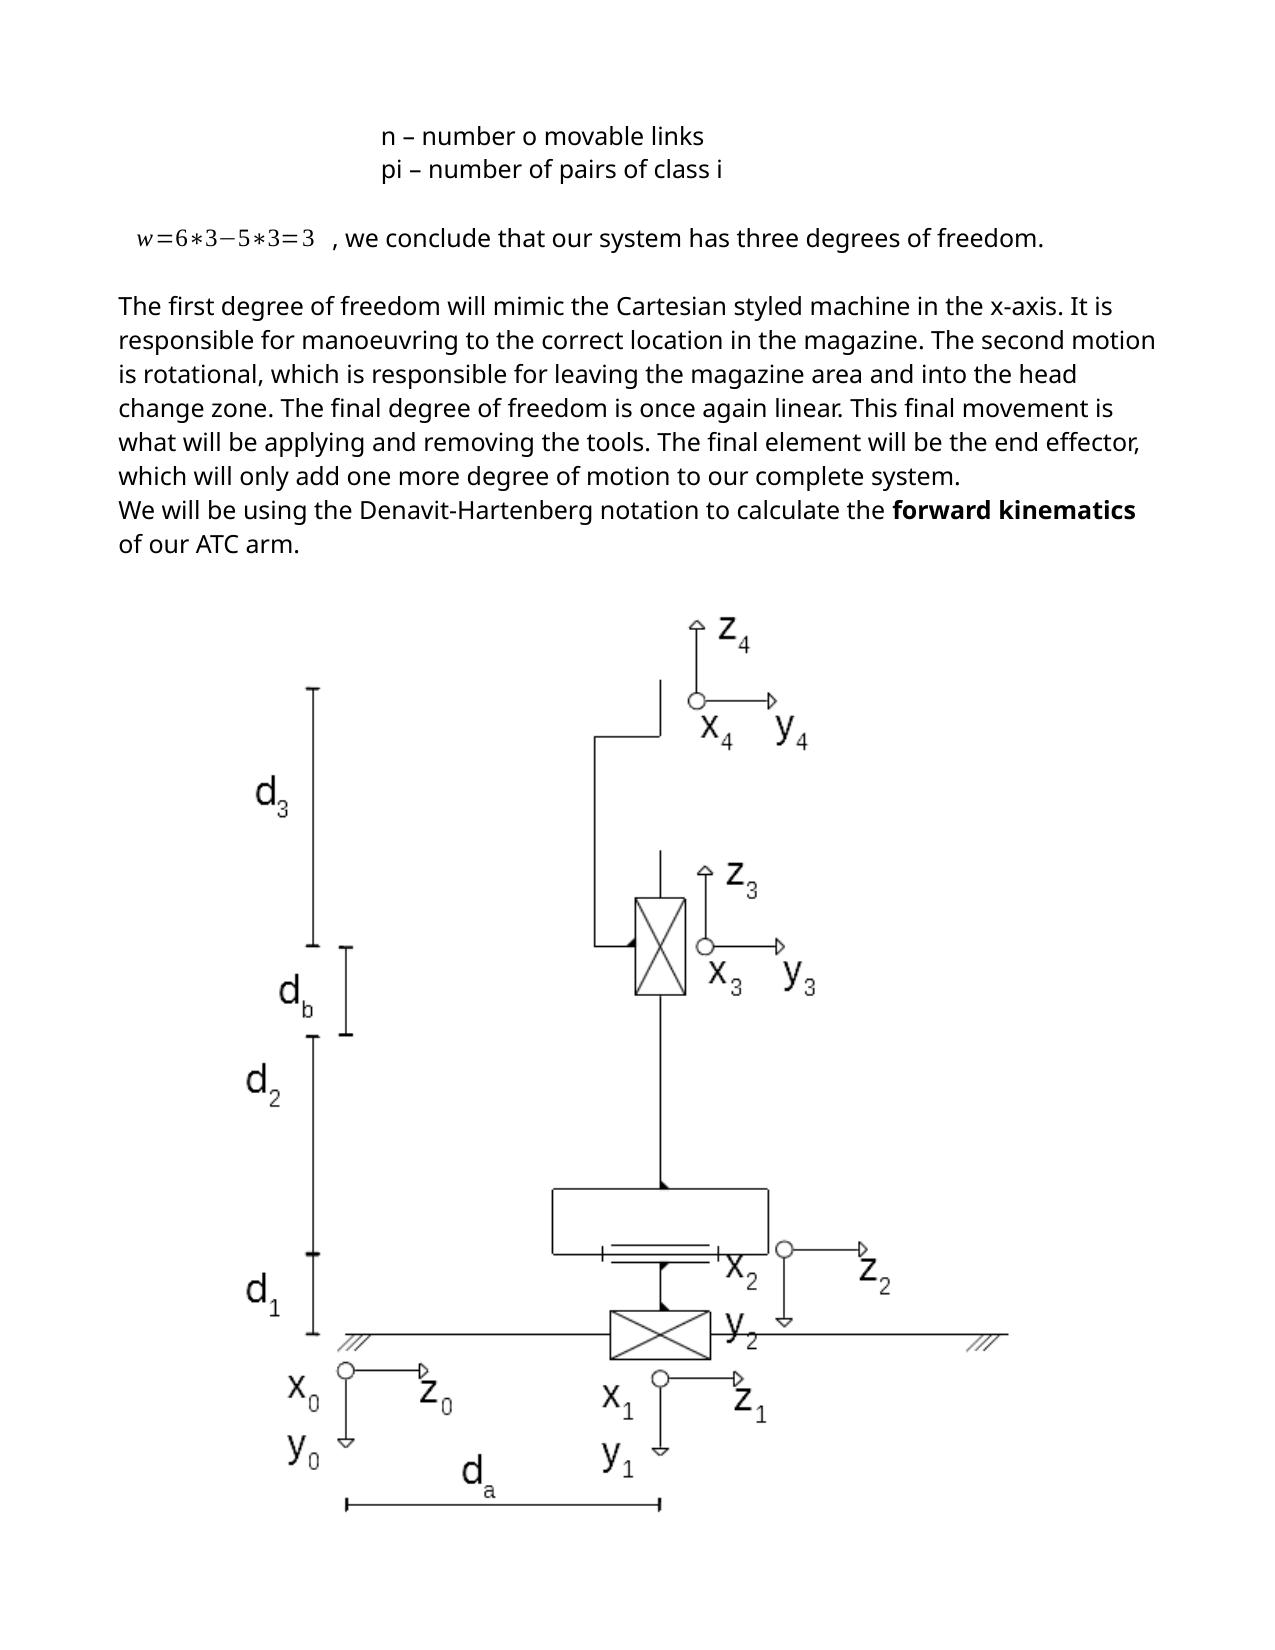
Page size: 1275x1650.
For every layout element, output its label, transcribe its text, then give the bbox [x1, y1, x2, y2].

text We will be using the Denavit-Hartenberg notation to calculate the forward kinematics of our ATC arm. [118, 493, 1157, 561]
text n – number o movable links [118, 118, 1157, 152]
text , we conclude that our system has three degrees of freedom. [118, 220, 1157, 254]
text The first degree of freedom will mimic the Cartesian styled machine in the x-axis. It is responsible for manoeuvring to the correct location in the magazine. The second motion is rotational, which is responsible for leaving the magazine area and into the head change zone. The final degree of freedom is once again linear. This final movement is what will be applying and removing the tools. The final element will be the end effector, which will only add one more degree of motion to our complete system. [118, 288, 1157, 493]
picture [225, 595, 1050, 1531]
text pi – number of pairs of class i [118, 152, 1157, 186]
